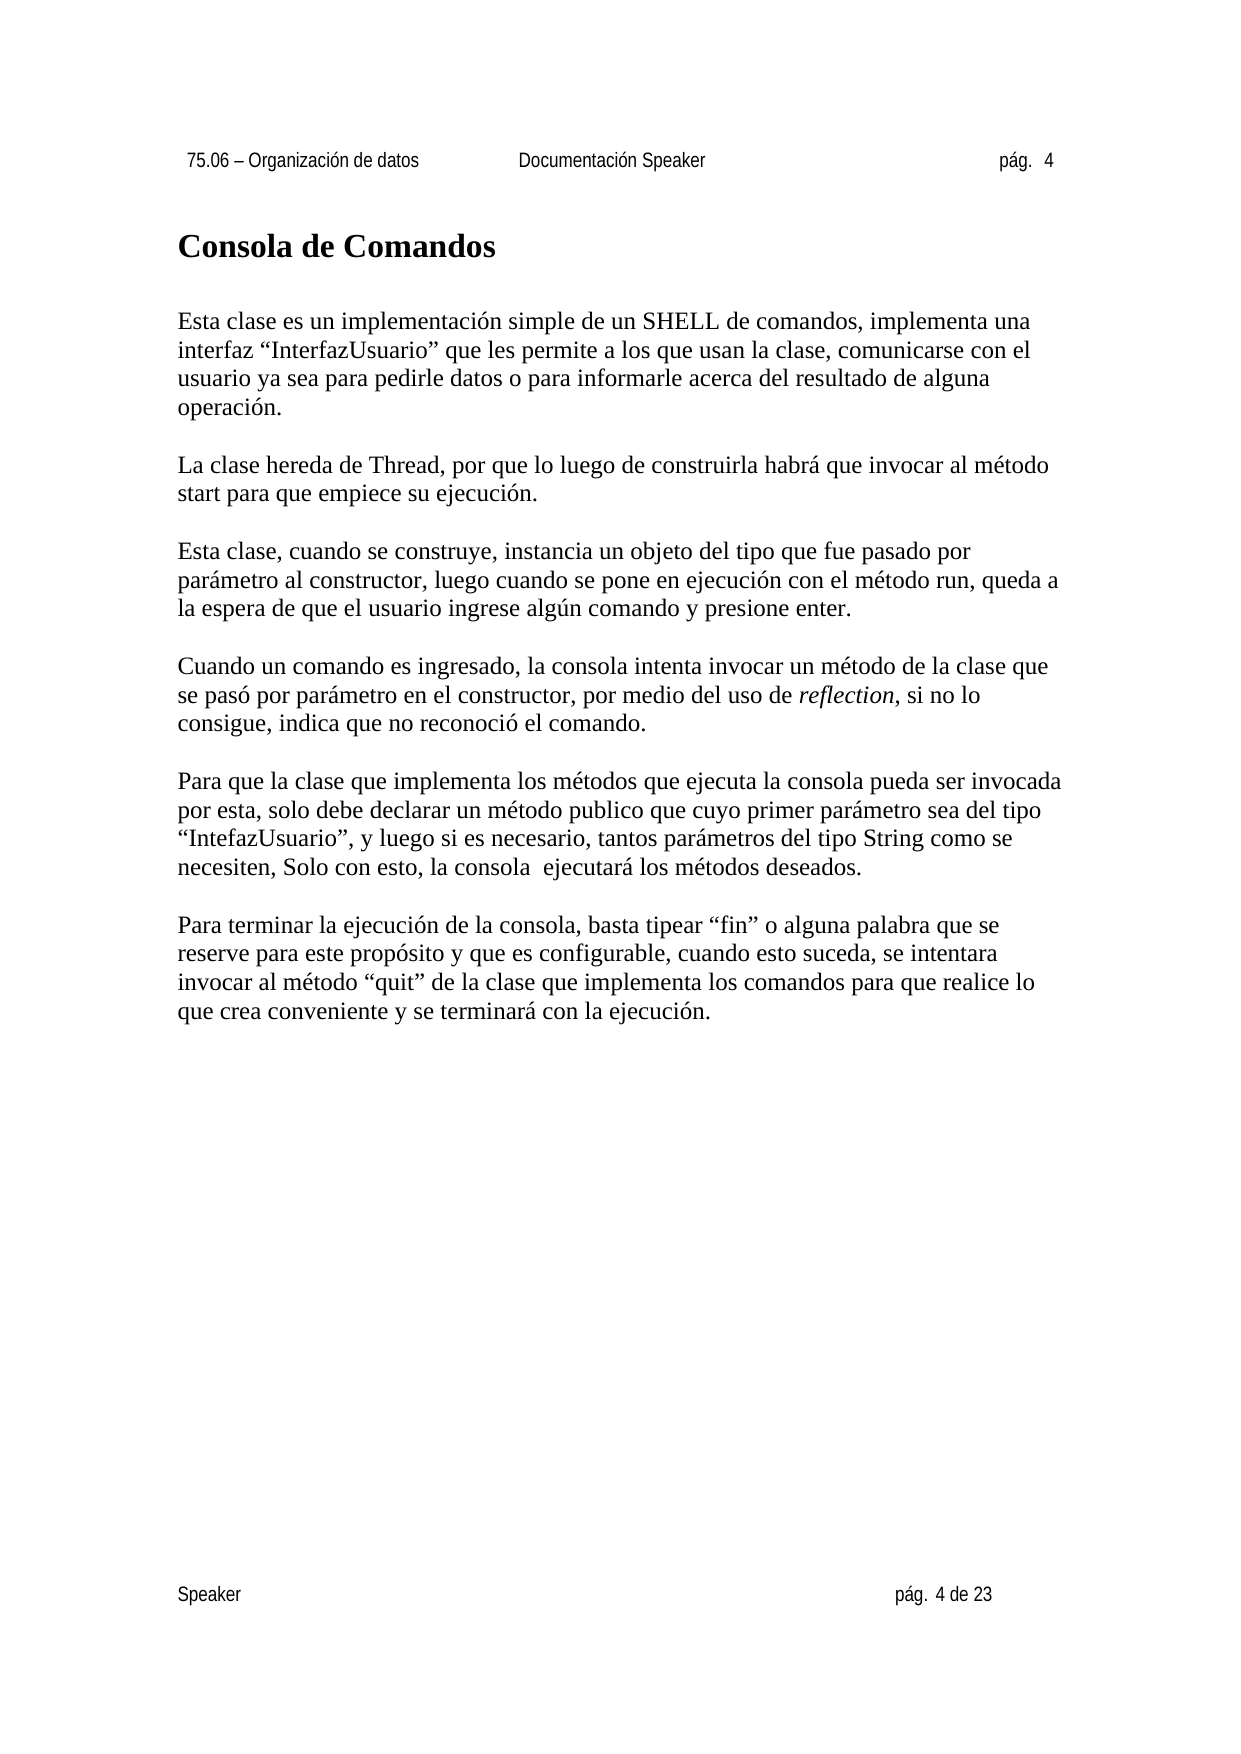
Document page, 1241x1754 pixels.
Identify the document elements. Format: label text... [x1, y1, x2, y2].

text Cuando un comando es ingresado, la consola intenta invocar un método de la clase que se pasó por parámetro en el constructor, por medio del uso de reflection, si no lo consigue, indica que no reconoció el comando. [177, 651, 1063, 737]
text Esta clase es un implementación simple de un SHELL de comandos, implementa una interfaz “InterfazUsuario” que les permite a los que usan la clase, comunicarse con el usuario ya sea para pedirle datos o para informarle acerca del resultado de alguna operación. [177, 306, 1063, 421]
text Para que la clase que implementa los métodos que ejecuta la consola pueda ser invocada por esta, solo debe declarar un método publico que cuyo primer parámetro sea del tipo “IntefazUsuario”, y luego si es necesario, tantos parámetros del tipo String como se necesiten, Solo con esto, la consola ejecutará los métodos deseados. [177, 766, 1063, 881]
subtitle Consola de Comandos [177, 226, 1063, 265]
text La clase hereda de Thread, por que lo luego de construirla habrá que invocar al método start para que empiece su ejecución. [177, 450, 1063, 507]
text Para terminar la ejecución de la consola, basta tipear “fin” o alguna palabra que se reserve para este propósito y que es configurable, cuando esto suceda, se intentara invocar al método “quit” de la clase que implementa los comandos para que realice lo que crea conveniente y se terminará con la ejecución. [177, 910, 1063, 1025]
text Esta clase, cuando se construye, instancia un objeto del tipo que fue pasado por parámetro al constructor, luego cuando se pone en ejecución con el método run, queda a la espera de que el usuario ingrese algún comando y presione enter. [177, 536, 1063, 622]
